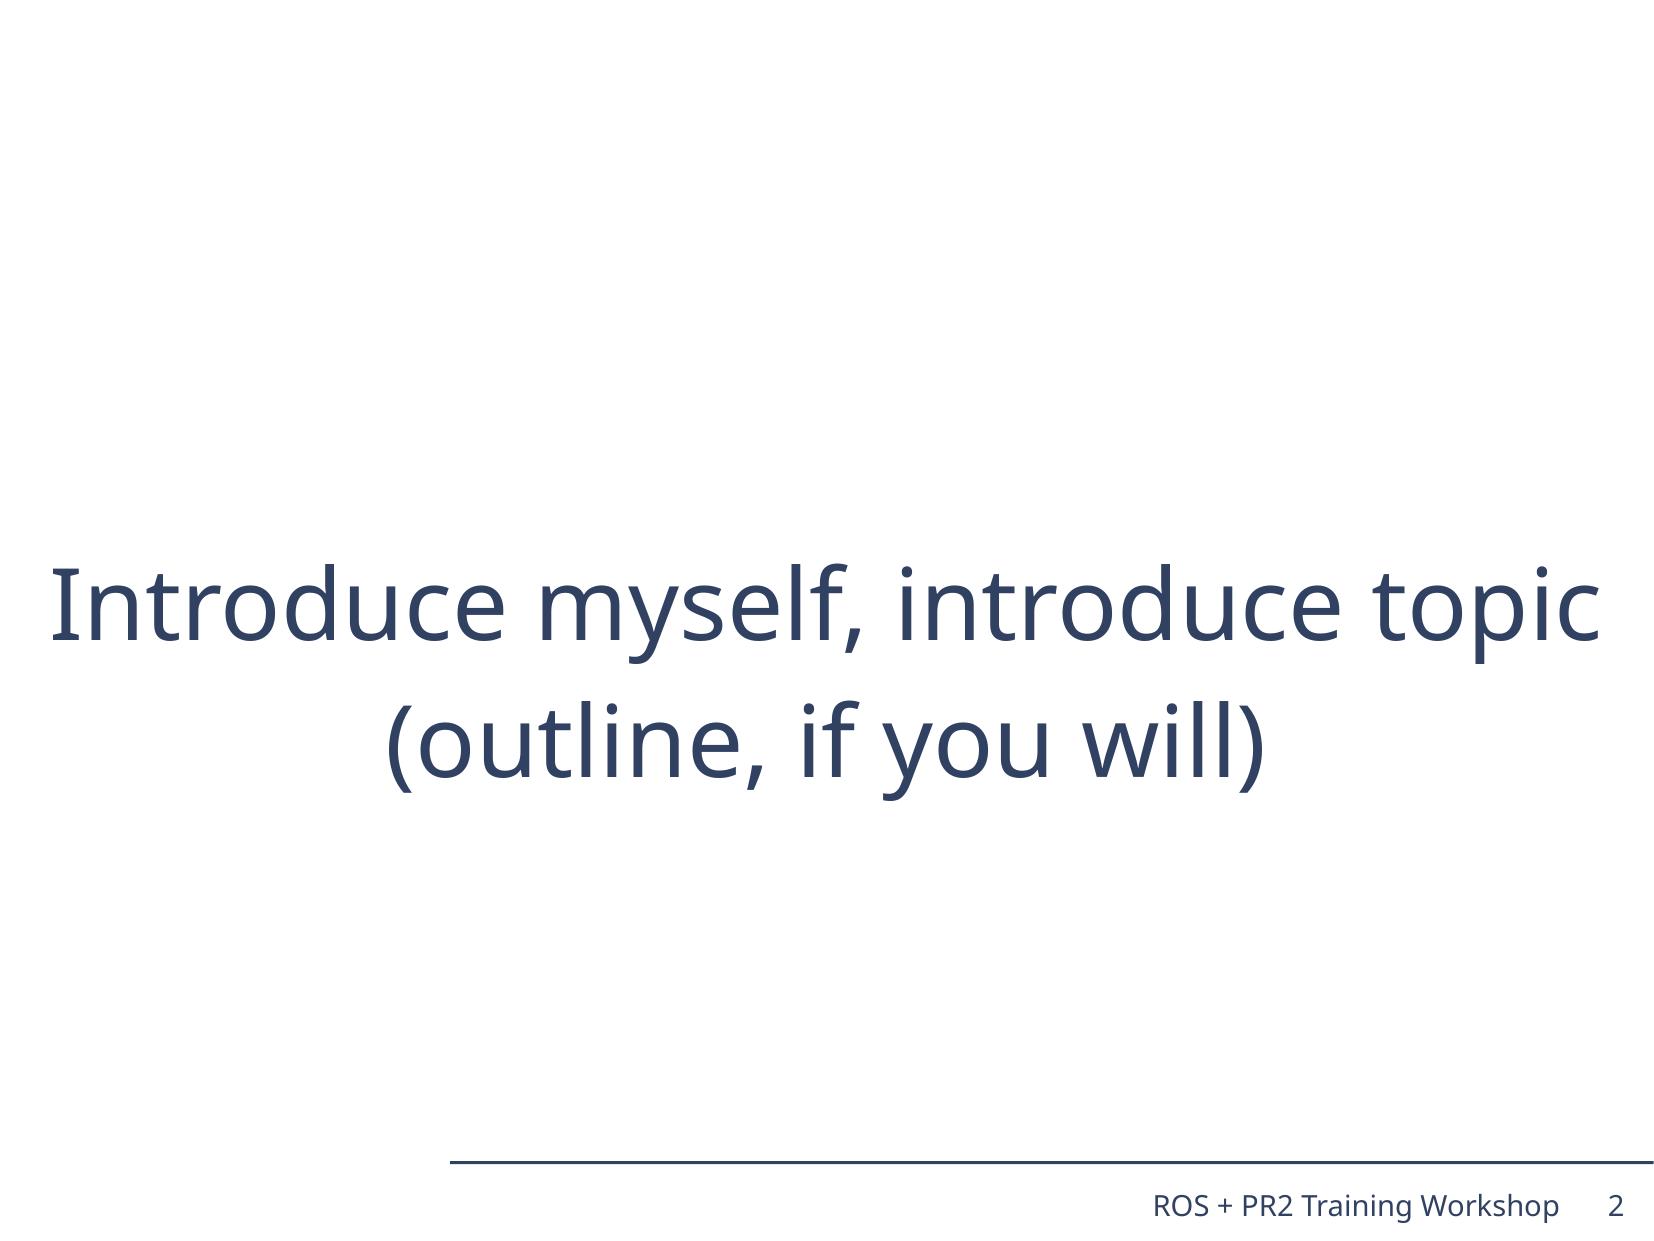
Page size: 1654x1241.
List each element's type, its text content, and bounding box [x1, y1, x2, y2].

text_box Introduce myself, introduce topic (outline, if you will) [0, 526, 1654, 774]
